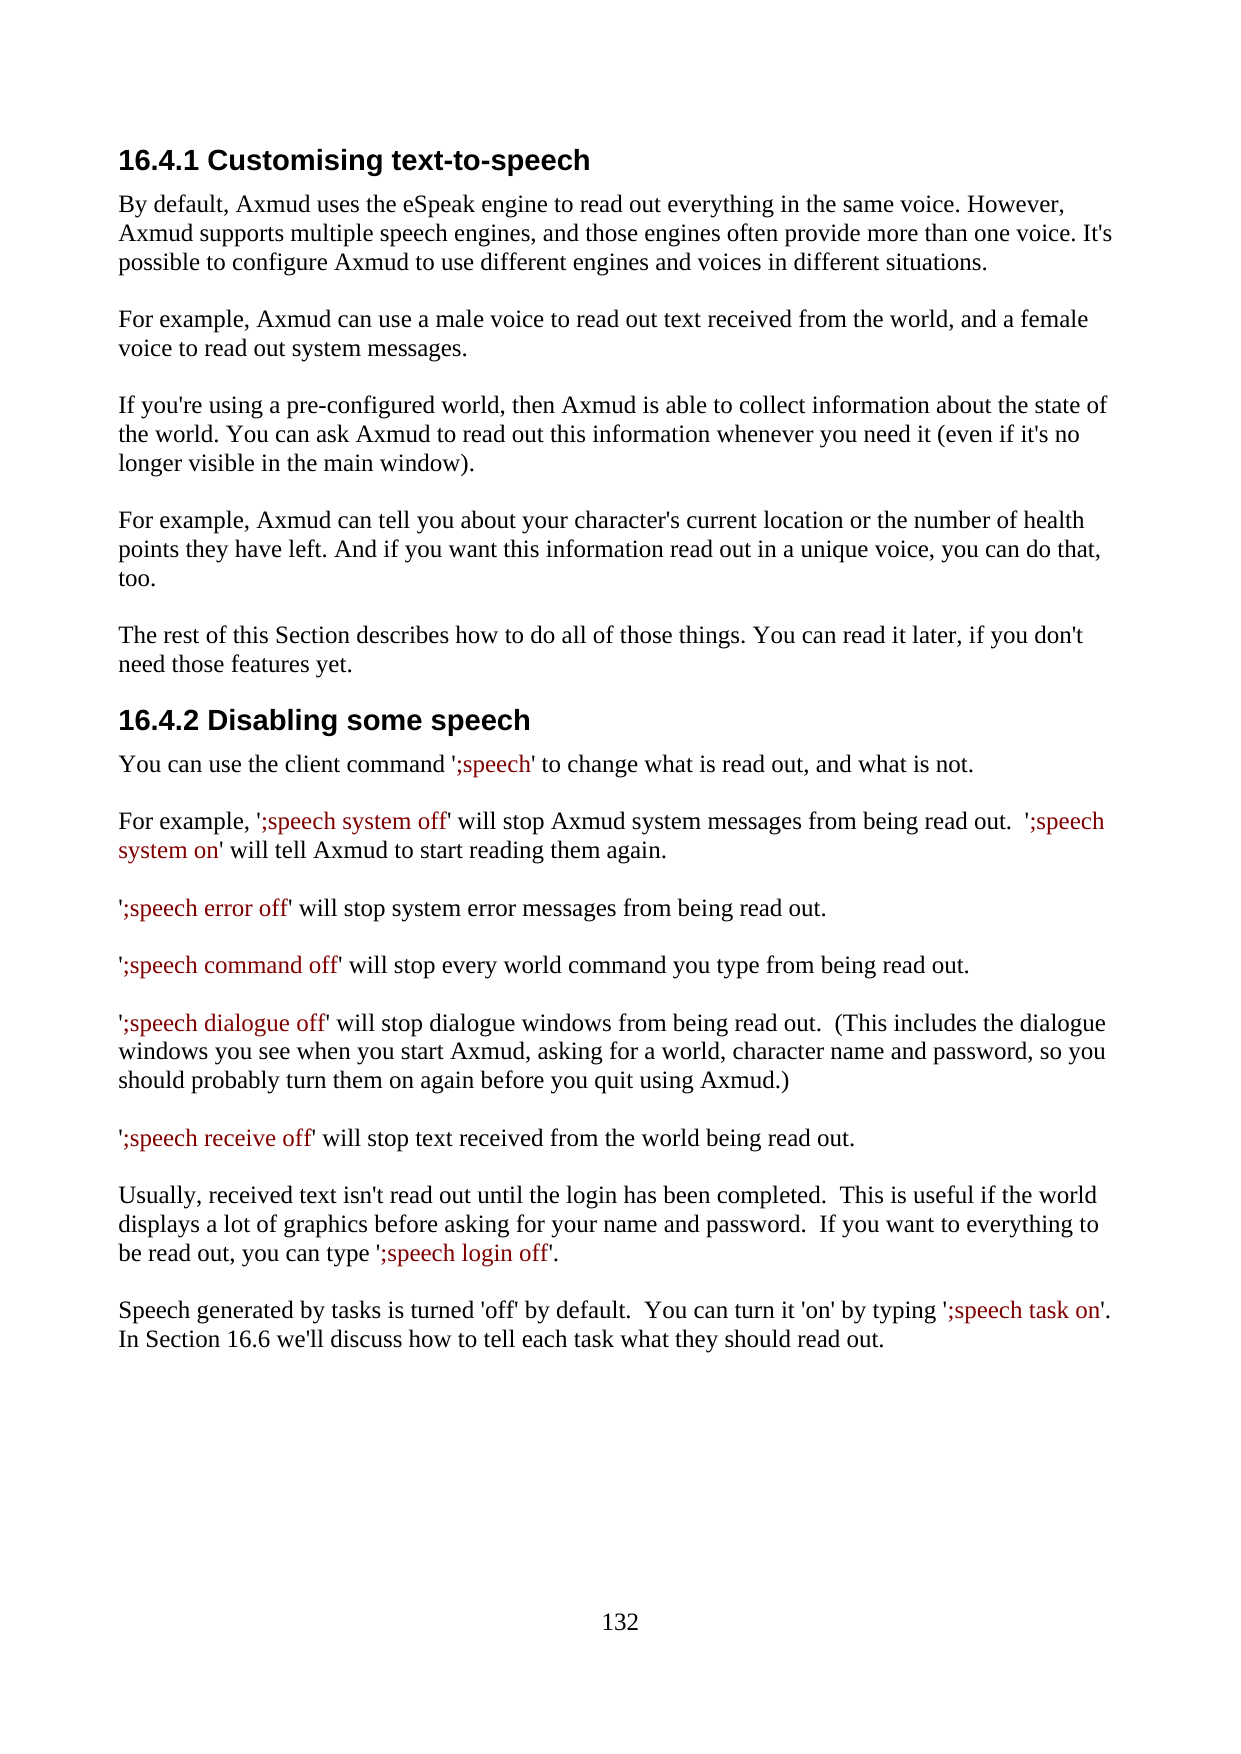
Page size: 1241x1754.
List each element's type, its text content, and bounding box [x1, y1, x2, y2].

text ';speech dialogue off' will stop dialogue windows from being read out. (This includes the dialogue windows you see when you start Axmud, asking for a world, character name and password, so you should probably turn them on again before you quit using Axmud.) [118, 1008, 1122, 1094]
text The rest of this Section describes how to do all of those things. You can read it later, if you don't need those features yet. [118, 620, 1122, 678]
text For example, Axmud can use a male voice to read out text received from the world, and a female voice to read out system messages. [118, 304, 1122, 362]
text Speech generated by tasks is turned 'off' by default. You can turn it 'on' by typing ';speech task on'. In Section 16.6 we'll discuss how to tell each task what they should read out. [118, 1295, 1122, 1353]
text ';speech receive off' will stop text received from the world being read out. [118, 1123, 1122, 1151]
subtitle 16.4.2 Disabling some speech [118, 703, 1122, 736]
text ';speech error off' will stop system error messages from being read out. [118, 893, 1122, 921]
text Usually, received text isn't read out until the login has been completed. This is useful if the world displays a lot of graphics before asking for your name and password. If you want to everything to be read out, you can type ';speech login off'. [118, 1180, 1122, 1266]
subtitle 16.4.1 Customising text-to-speech [118, 143, 1122, 177]
text By default, Axmud uses the eSpeak engine to read out everything in the same voice. However, Axmud supports multiple speech engines, and those engines often provide more than one voice. It's possible to configure Axmud to use different engines and voices in different situations. [118, 189, 1122, 275]
text ';speech command off' will stop every world command you type from being read out. [118, 950, 1122, 979]
text For example, ';speech system off' will stop Axmud system messages from being read out. ';speech system on' will tell Axmud to start reading them again. [118, 806, 1122, 864]
text For example, Axmud can tell you about your character's current location or the number of health points they have left. And if you want this information read out in a unique voice, you can do that, too. [118, 505, 1122, 592]
text You can use the client command ';speech' to change what is read out, and what is not. [118, 749, 1122, 778]
text If you're using a pre-configured world, then Axmud is able to collect information about the state of the world. You can ask Axmud to read out this information whenever you need it (even if it's no longer visible in the main window). [118, 390, 1122, 477]
